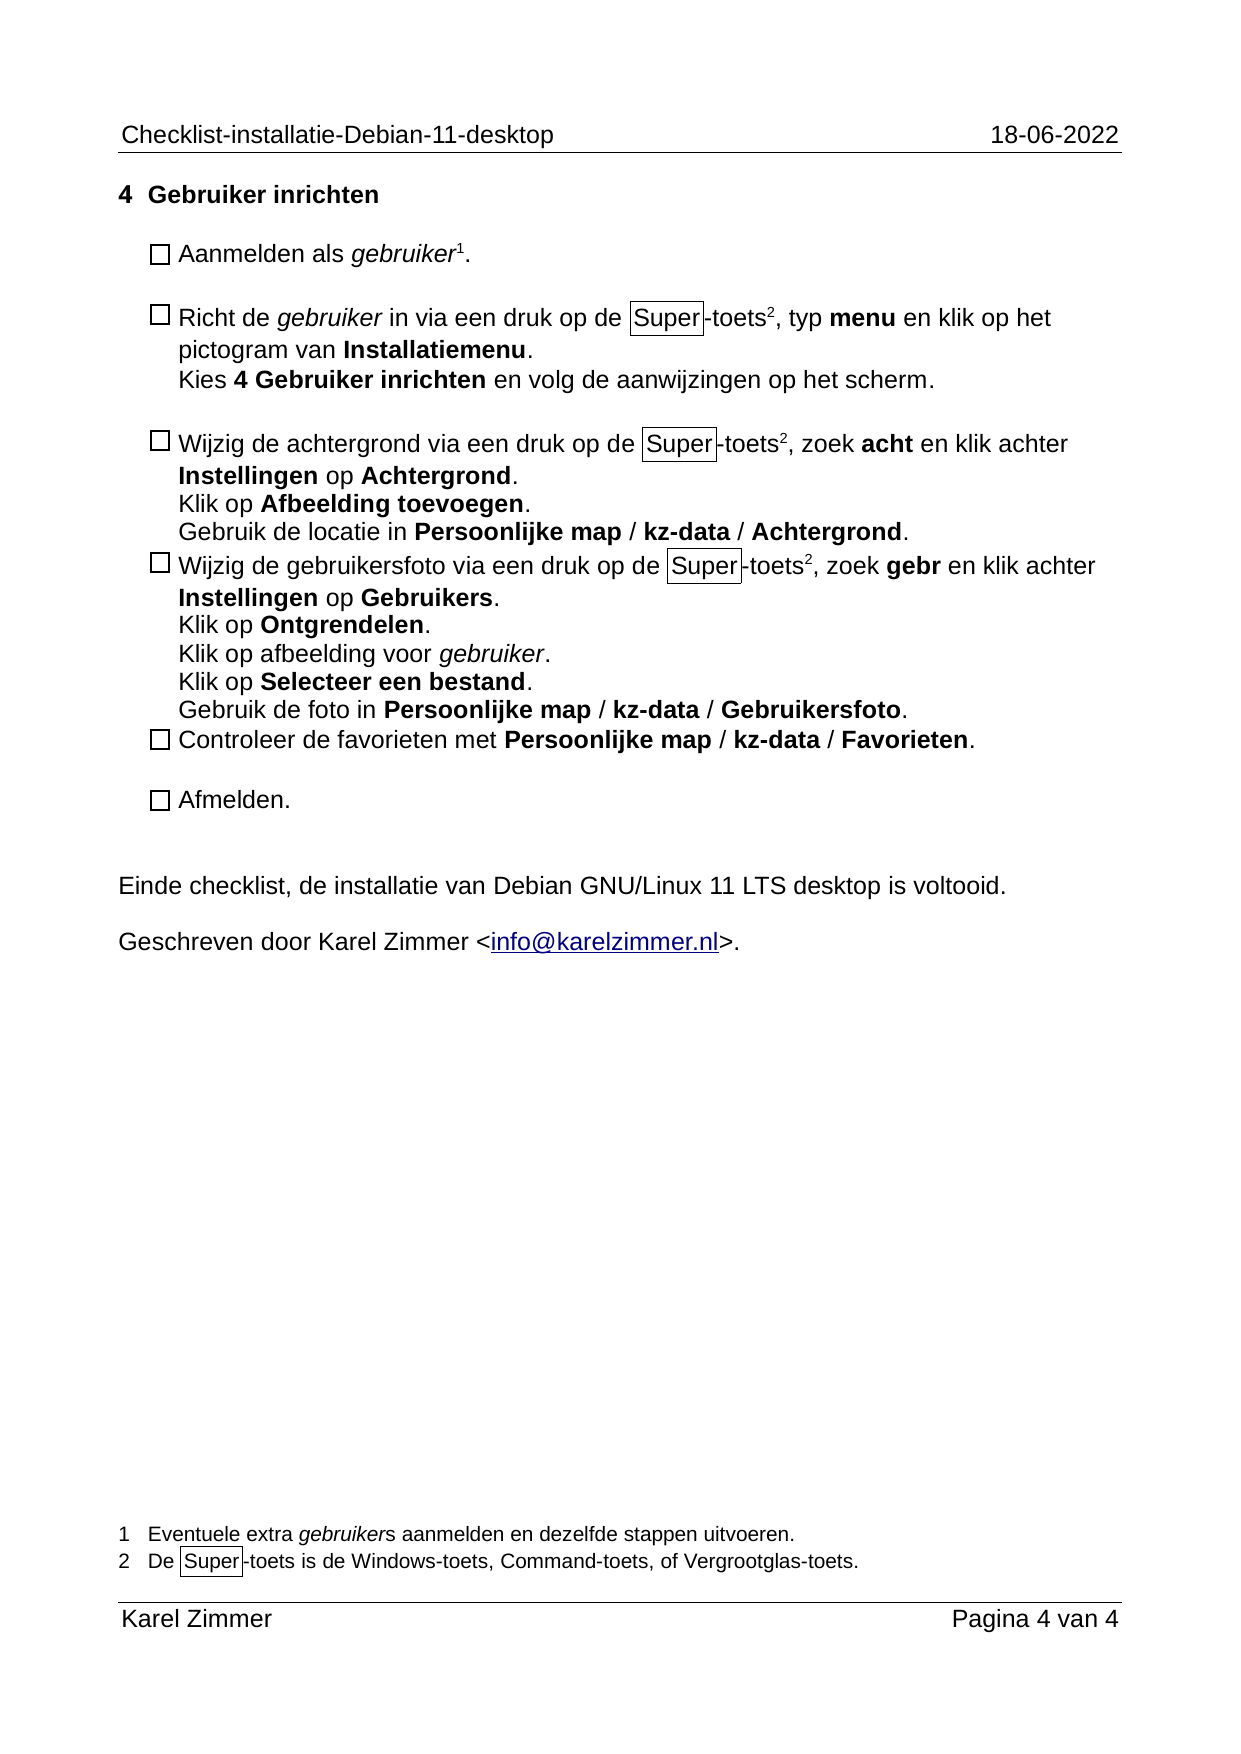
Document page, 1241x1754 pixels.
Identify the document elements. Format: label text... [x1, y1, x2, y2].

table_cell [141, 755, 177, 785]
table_header [141, 239, 177, 269]
table_cell [141, 365, 177, 395]
table_header Aanmelden als gebruiker. [177, 239, 1122, 269]
list Gebruiker inrichten [118, 177, 1122, 211]
table_cell Controleer de favorieten met Persoonlijke map / kz-data / Favorieten. [177, 725, 1122, 755]
table_cell [141, 547, 177, 725]
table_cell [177, 269, 1122, 300]
table_cell Wijzig de achtergrond via een druk op de Super-toets2, zoek acht en klik achter Instellingen op Achtergrond. Klik op Afbeelding toevoegen. Gebruik de locatie in Persoonlijke map / kz-data / Achtergrond. [177, 426, 1122, 547]
table_cell [141, 785, 177, 816]
text Einde checklist, de installatie van Debian GNU/Linux 11 LTS desktop is voltooid. [118, 872, 1122, 900]
table_cell Kies 4 Gebruiker inrichten en volg de aanwijzingen op het scherm. [177, 365, 1122, 395]
table_cell Wijzig de gebruikersfoto via een druk op de Super-toets2, zoek gebr en klik achter Instellingen op Gebruikers. Klik op Ontgrendelen. Klik op afbeelding voor gebruiker. Klik op Selecteer een bestand. Gebruik de foto in Persoonlijke map / kz-data / Gebruikersfoto. [177, 547, 1122, 725]
table_cell [141, 426, 177, 547]
table_cell [141, 300, 177, 365]
table_cell [141, 395, 177, 426]
text Geschreven door Karel Zimmer <info@karelzimmer.nl>. [118, 928, 1122, 956]
table_cell [177, 395, 1122, 426]
table_cell [141, 725, 177, 755]
table_cell [177, 755, 1122, 785]
table_cell [141, 269, 177, 300]
table_cell Afmelden. [177, 785, 1122, 816]
table_cell Richt de gebruiker in via een druk op de Super-toets, typ menu en klik op het pictogram van Installatiemenu. [177, 300, 1122, 365]
